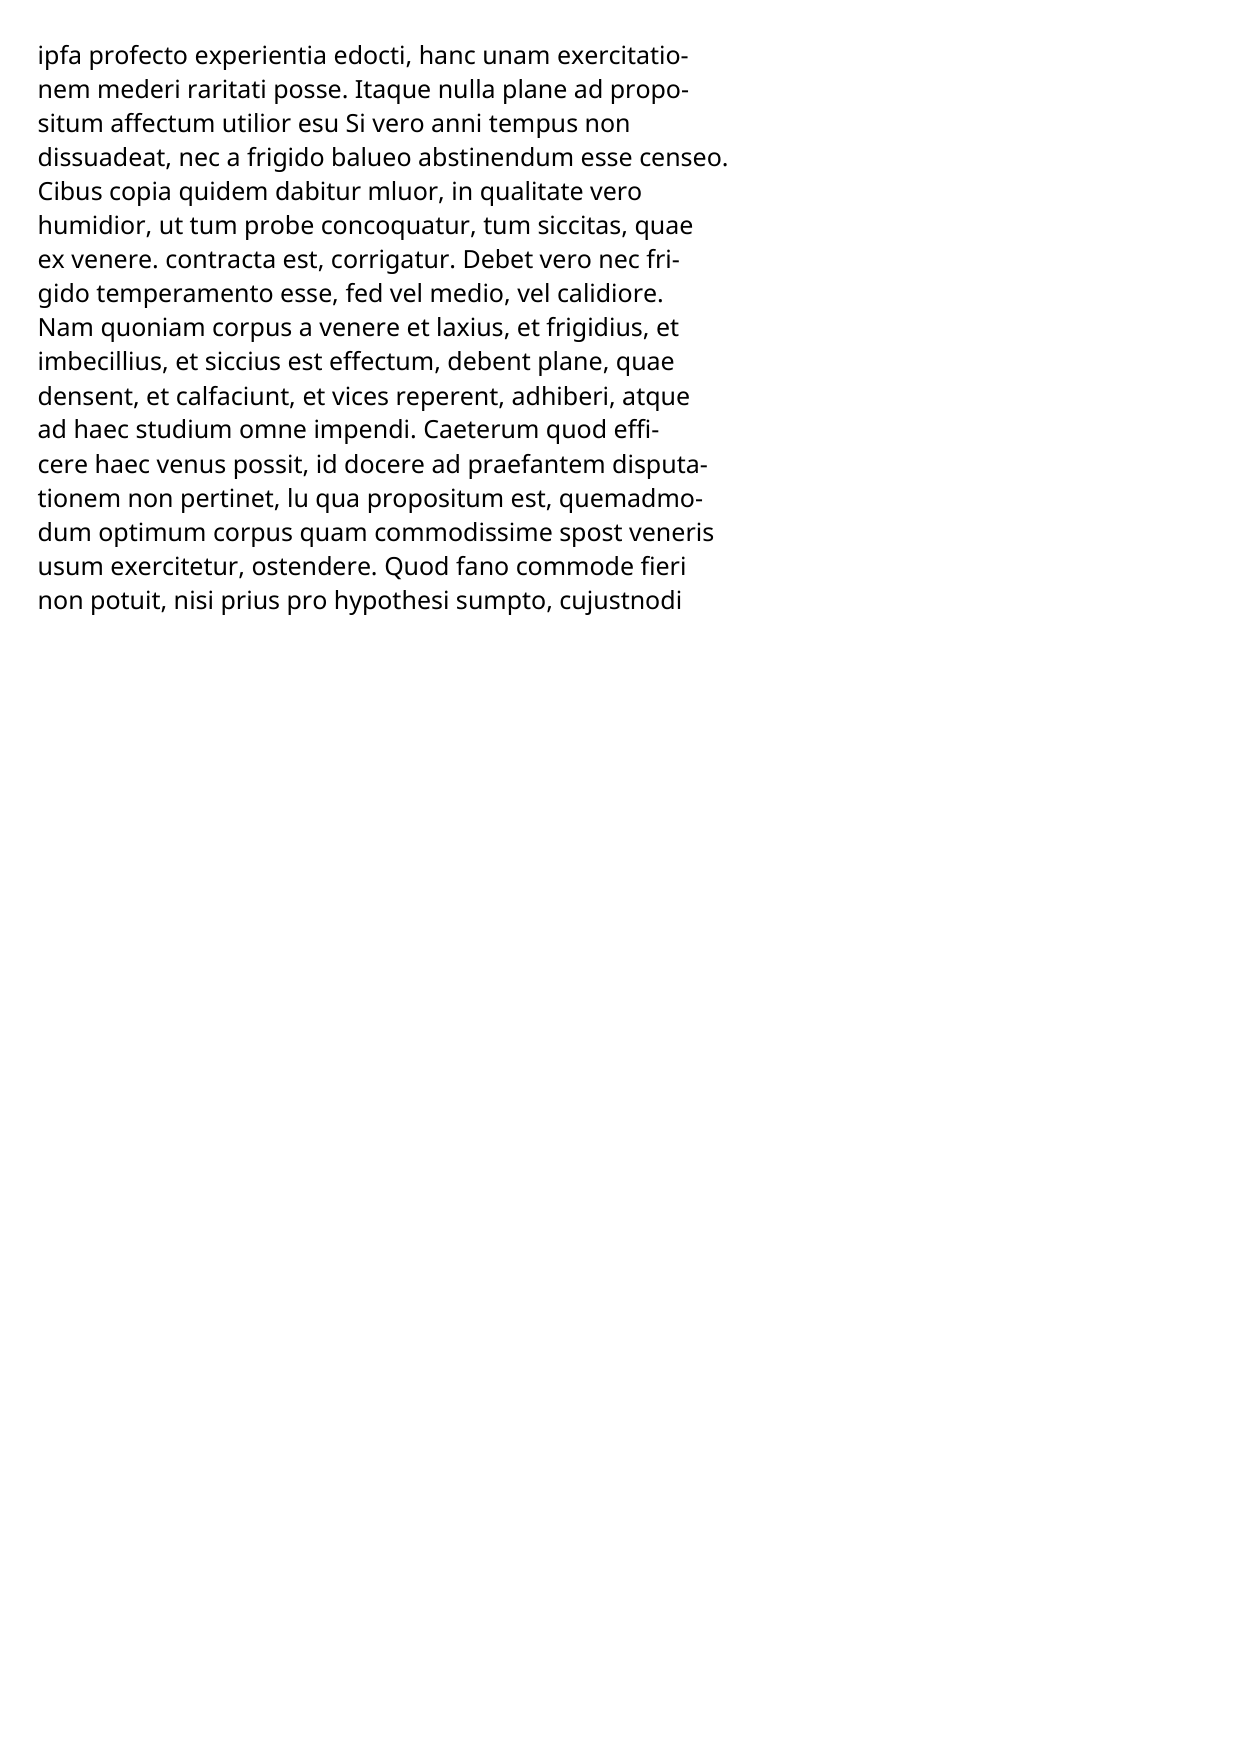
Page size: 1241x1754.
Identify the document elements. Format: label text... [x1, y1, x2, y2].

text ipfa profecto experientia edocti, hanc unam exercitatio- nem mederi raritati posse. Itaque nulla plane ad propo- situm affectum utilior esu Si vero anni tempus non dissuadeat, nec a frigido balueo abstinendum esse censeo. Cibus copia quidem dabitur mluor, in qualitate vero humidior, ut tum probe concoquatur, tum siccitas, quae ex venere. contracta est, corrigatur. Debet vero nec fri- gido temperamento esse, fed vel medio, vel calidiore. Nam quoniam corpus a venere et laxius, et frigidius, et imbecillius, et siccius est effectum, debent plane, quae densent, et calfaciunt, et vices reperent, adhiberi, atque ad haec studium omne impendi. Caeterum quod effi- cere haec venus possit, id docere ad praefantem disputa- tionem non pertinet, lu qua propositum est, quemadmo- dum optimum corpus quam commodissime spost veneris usum exercitetur, ostendere. Quod fano commode fieri non potuit, nisi prius pro hypothesi sumpto, cujustnodi [37, 37, 1203, 617]
